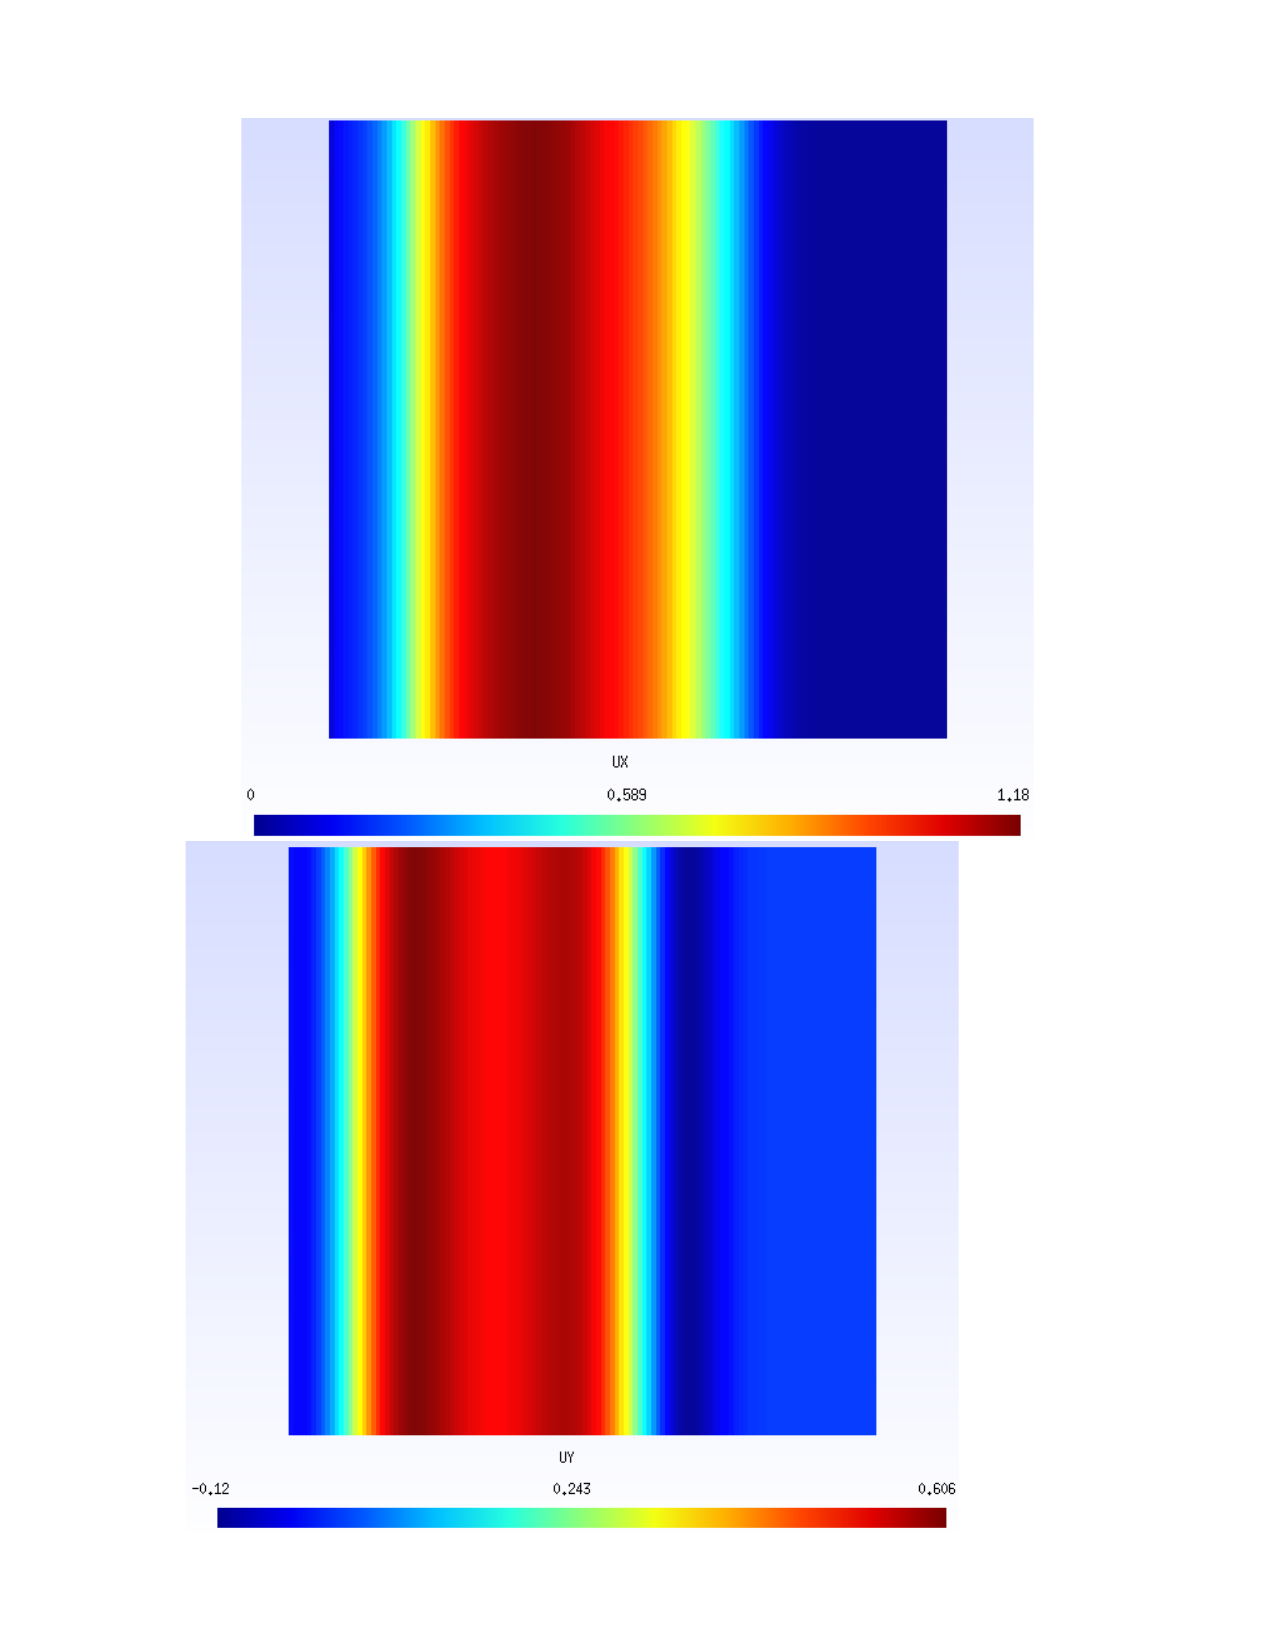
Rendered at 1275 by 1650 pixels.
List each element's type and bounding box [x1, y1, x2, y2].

picture [185, 841, 959, 1533]
picture [241, 118, 1034, 840]
